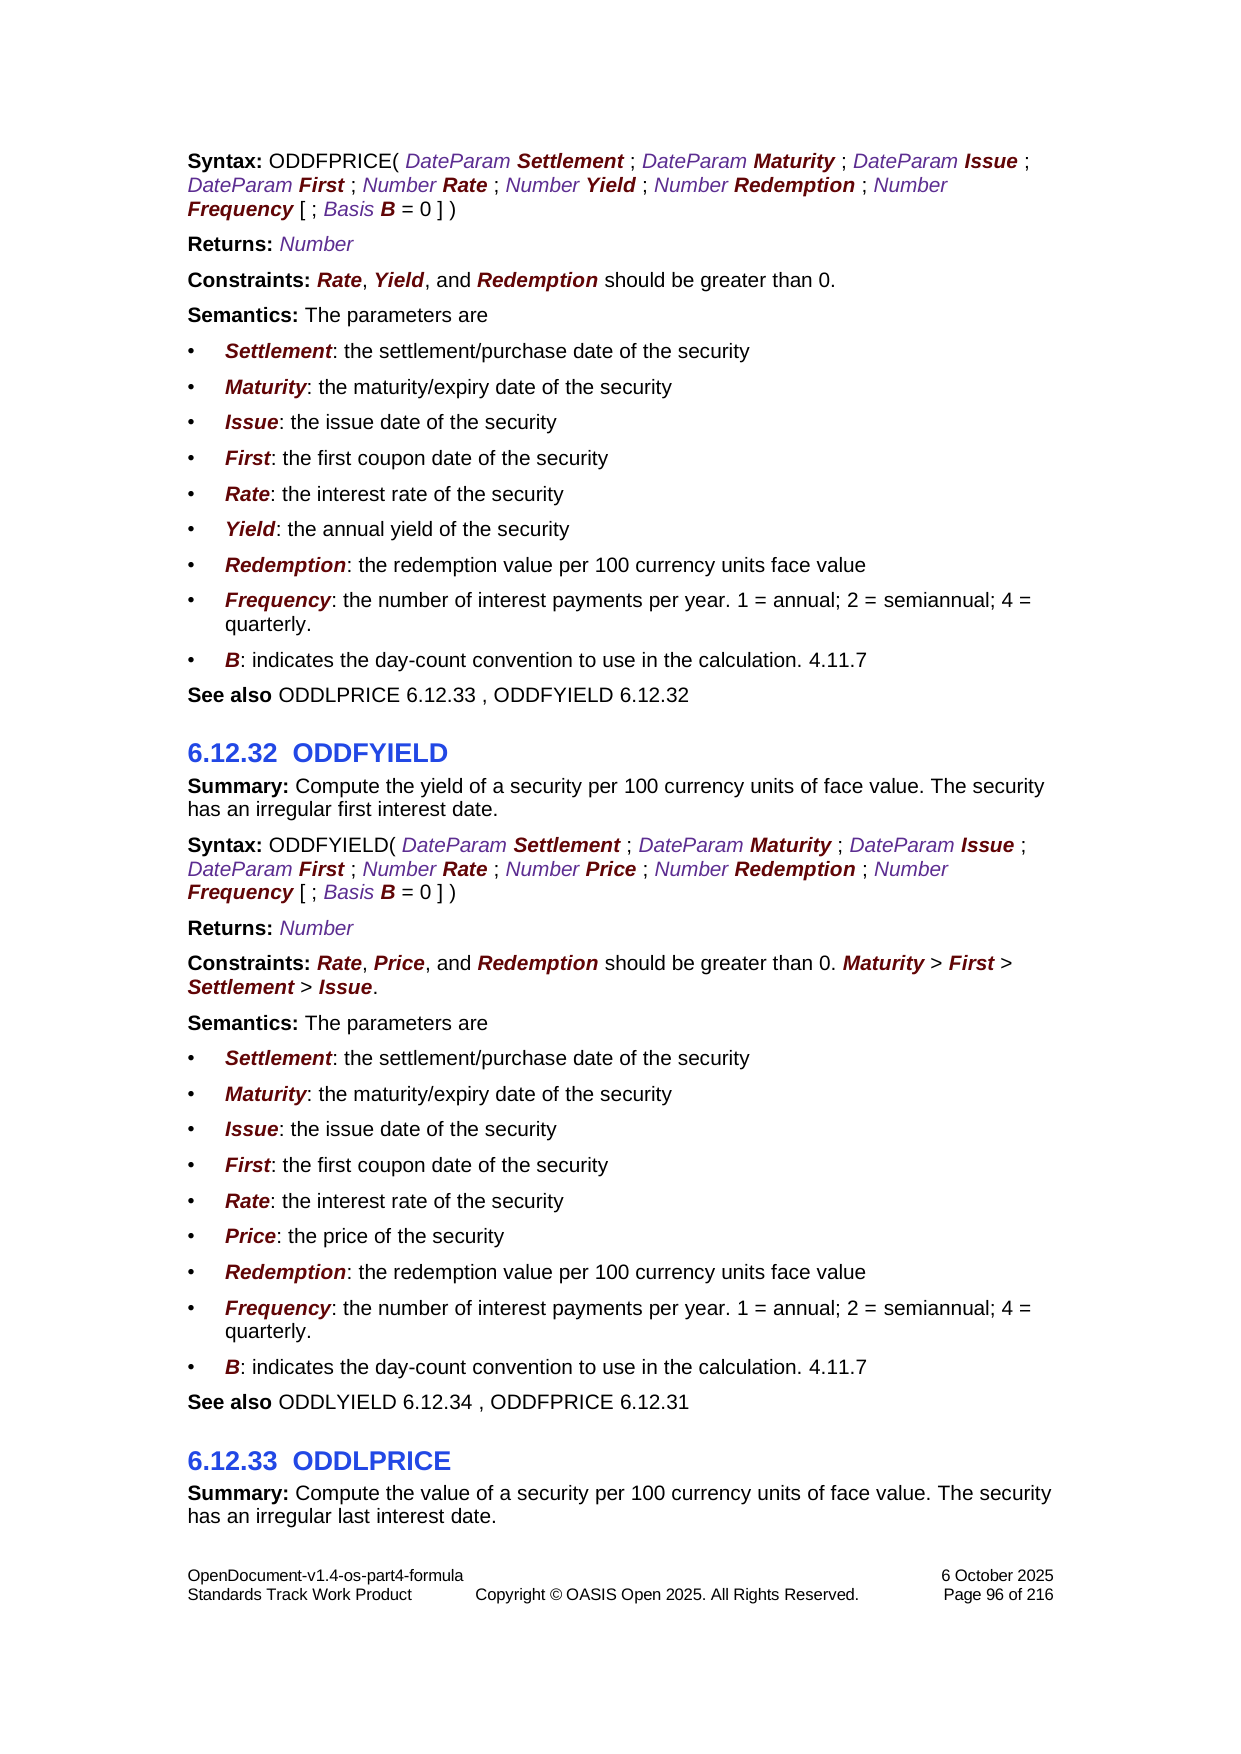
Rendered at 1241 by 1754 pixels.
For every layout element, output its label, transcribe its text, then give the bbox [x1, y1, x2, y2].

text See also ODDLYIELD 6.12.34 , ODDFPRICE 6.12.31 [187, 1391, 1053, 1414]
list Issue: the issue date of the security [187, 1118, 1053, 1141]
list Redemption: the redemption value per 100 currency units face value [187, 553, 1053, 577]
text Summary: Compute the yield of a security per 100 currency units of face value. The security has an irregular first interest date. [187, 774, 1053, 821]
list Redemption: the redemption value per 100 currency units face value [187, 1260, 1053, 1284]
list Settlement: the settlement/purchase date of the security [187, 339, 1053, 363]
list Issue: the issue date of the security [187, 411, 1053, 434]
text Constraints: Rate, Yield, and Redemption should be greater than 0. [187, 268, 1053, 292]
list Rate: the interest rate of the security [187, 482, 1053, 506]
text Syntax: ODDFPRICE( DateParam Settlement ; DateParam Maturity ; DateParam Issue ; DateParam First ; Number Rate ; Number Yield ; Number Redemption ; Number Frequency [ ; Basis B = 0 ] ) [187, 150, 1053, 221]
list First: the first coupon date of the security [187, 446, 1053, 470]
list Maturity: the maturity/expiry date of the security [187, 375, 1053, 399]
list Maturity: the maturity/expiry date of the security [187, 1082, 1053, 1106]
subtitle ODDLPRICE [187, 1445, 1053, 1475]
text Constraints: Rate, Price, and Redemption should be greater than 0. Maturity > First > Settlement > Issue. [187, 952, 1053, 999]
subtitle ODDFYIELD [187, 738, 1053, 768]
list B: indicates the day-count convention to use in the calculation. 4.11.7 [187, 1355, 1053, 1379]
text See also ODDLPRICE 6.12.33 , ODDFYIELD 6.12.32 [187, 684, 1053, 707]
list Frequency: the number of interest payments per year. 1 = annual; 2 = semiannual; 4 = quarterly. [187, 589, 1053, 636]
list Rate: the interest rate of the security [187, 1189, 1053, 1213]
text Returns: Number [187, 916, 1053, 940]
list Yield: the annual yield of the security [187, 518, 1053, 541]
text Returns: Number [187, 233, 1053, 256]
text Semantics: The parameters are [187, 1011, 1053, 1034]
list Settlement: the settlement/purchase date of the security [187, 1047, 1053, 1070]
text Syntax: ODDFYIELD( DateParam Settlement ; DateParam Maturity ; DateParam Issue ; DateParam First ; Number Rate ; Number Price ; Number Redemption ; Number Frequency [ ; Basis B = 0 ] ) [187, 833, 1053, 904]
list Frequency: the number of interest payments per year. 1 = annual; 2 = semiannual; 4 = quarterly. [187, 1296, 1053, 1343]
text Summary: Compute the value of a security per 100 currency units of face value. The security has an irregular last interest date. [187, 1481, 1053, 1528]
list First: the first coupon date of the security [187, 1153, 1053, 1177]
list Price: the price of the security [187, 1225, 1053, 1248]
text Semantics: The parameters are [187, 304, 1053, 327]
list B: indicates the day-count convention to use in the calculation. 4.11.7 [187, 648, 1053, 672]
